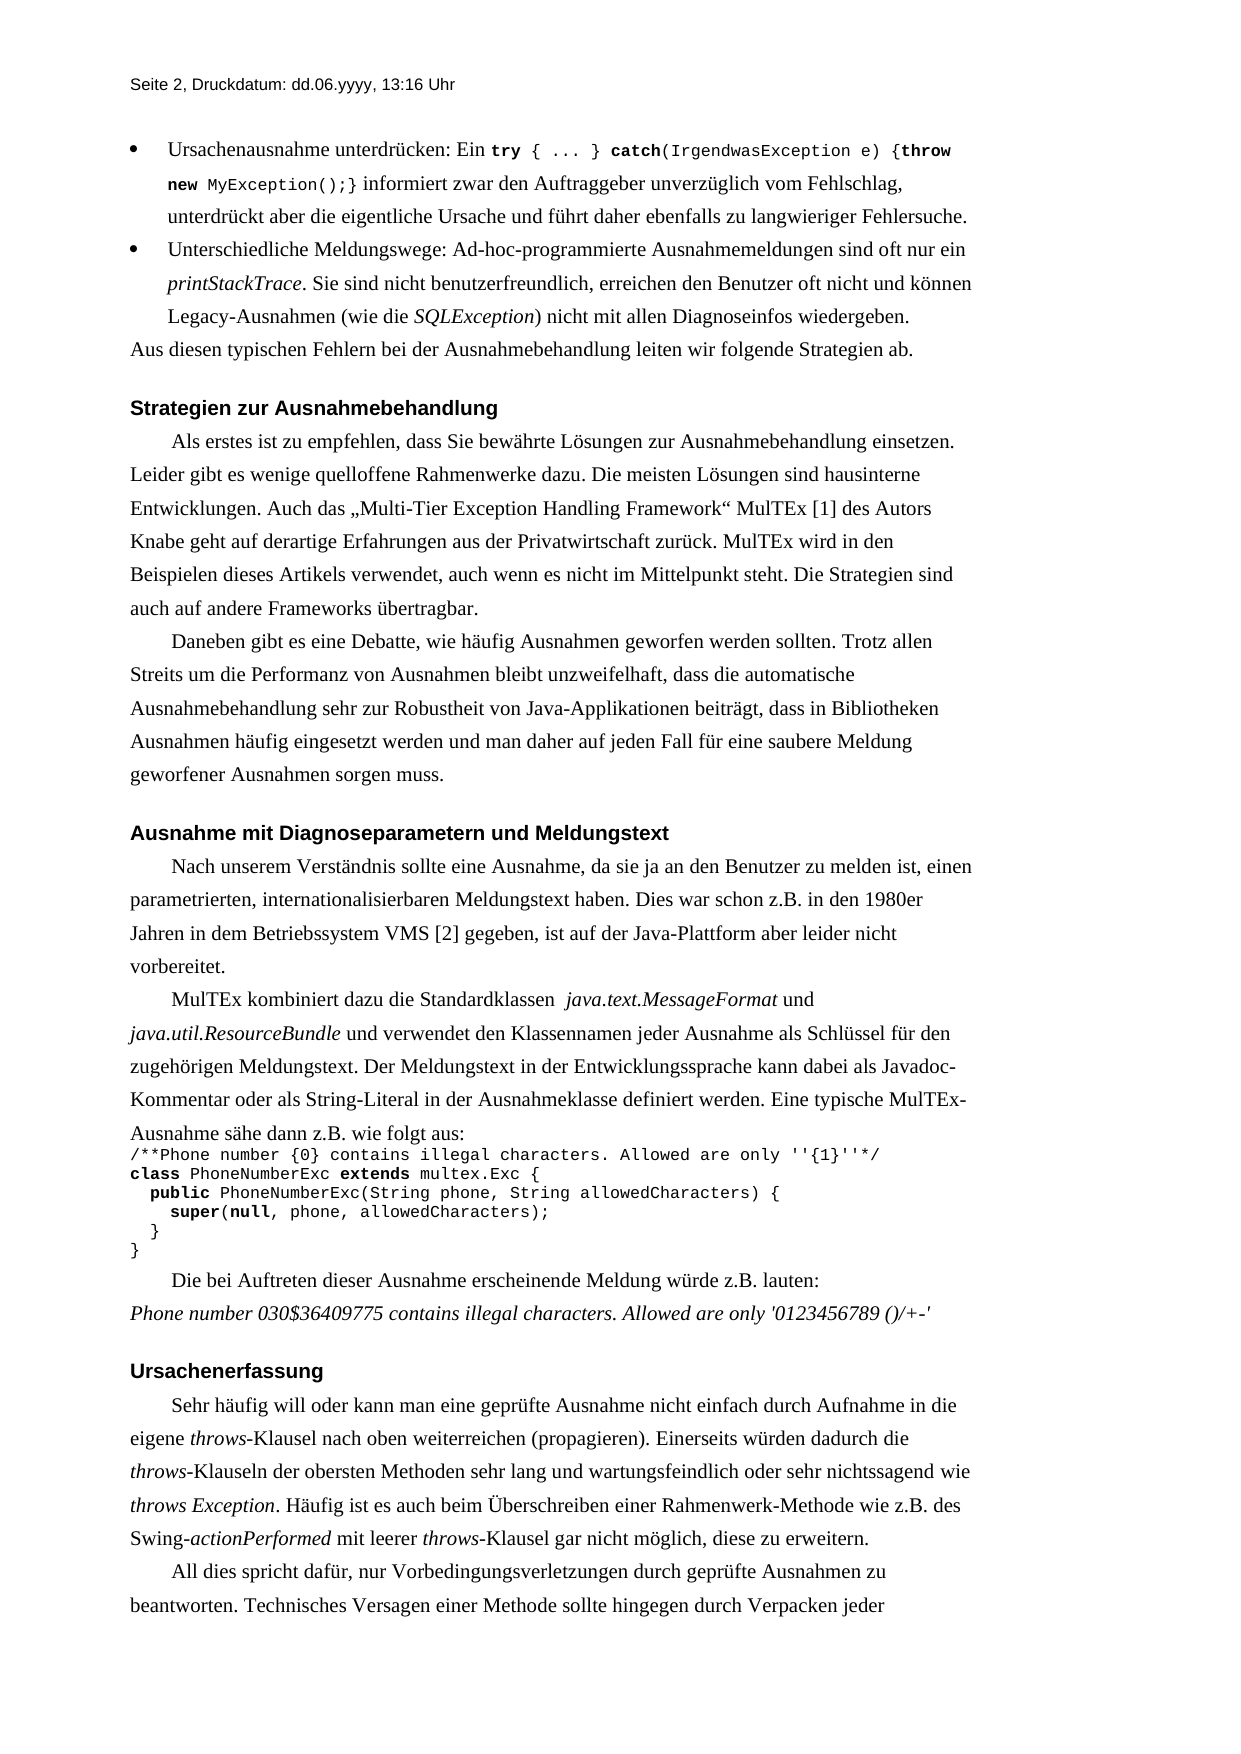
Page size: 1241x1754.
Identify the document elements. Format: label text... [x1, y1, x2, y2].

text Sehr häufig will oder kann man eine geprüfte Ausnahme nicht einfach durch Aufnahme in die eigene throws-Klausel nach oben weiterreichen (propagieren). Einerseits würden dadurch die throws-Klauseln der obersten Methoden sehr lang und wartungsfeindlich oder sehr nichtssagend wie throws‍ Exception. Häufig ist es auch beim Überschreiben einer Rahmenwerk-Methode wie z.B. des Swing-actionPerformed mit leerer throws-Klausel gar nicht möglich, diese zu erweitern. [130, 1385, 974, 1552]
text Daneben gibt es eine Debatte, wie häufig Ausnahmen geworfen werden sollten. Trotz allen Streits um die Performanz von Ausnahmen bleibt unzweifelhaft, dass die automatische Ausnahmebehandlung sehr zur Robustheit von Java-Applikationen beiträgt, dass in Bibliotheken Ausnahmen häufig eingesetzt werden und man daher auf jeden Fall für eine saubere Meldung geworfener Ausnahmen sorgen muss. [130, 622, 974, 788]
text Nach unserem Verständnis sollte eine Ausnahme, da sie ja an den Benutzer zu melden ist, einen parametrierten, internationalisierbaren Meldungstext haben. Dies war schon z.B. in den 1980er Jahren in dem Betriebssystem VMS [2] gegeben, ist auf der Java-Plattform aber leider nicht vorbereitet. [130, 847, 974, 980]
text /**Phone number {0} contains illegal characters. Allowed are only ''{1}''*/ [130, 1147, 974, 1166]
text Die bei Auftreten dieser Ausnahme erscheinende Meldung würde z.B. lauten: Phone number 030$36409775 contains illegal characters. Allowed are only '0123456789 ()/+-' [130, 1260, 974, 1327]
text All dies spricht dafür, nur Vorbedingungsverletzungen durch geprüfte Ausnahmen zu beantworten. Technisches Versagen einer Methode sollte hingegen durch Verpacken jeder [130, 1552, 974, 1619]
text MulTEx kombiniert dazu die Standardklassen java.text.MessageFormat und java.util.ResourceBundle und verwendet den Klassennamen jeder Ausnahme als Schlüssel für den zugehörigen Meldungstext. Der Meldungstext in der Entwicklungssprache kann dabei als Javadoc-Kommentar oder als String-Literal in der Ausnahmeklasse definiert werden. Eine typische MulTEx-Ausnahme sähe dann z.B. wie folgt aus: [130, 980, 974, 1147]
text super(null, phone, allowedCharacters); [130, 1203, 974, 1222]
text Aus diesen typischen Fehlern bei der Ausnahmebehandlung leiten wir folgende Strategien ab. [130, 330, 974, 363]
text } [130, 1241, 974, 1260]
text Strategien zur Ausnahmebehandlung [130, 388, 974, 422]
list Ursachenausnahme unterdrücken: Ein try { ... } catch(IrgendwasException e) {throw new MyException();} informiert zwar den Auftraggeber unverzüglich vom Fehlschlag, unterdrückt aber die eigentliche Ursache und führt daher ebenfalls zu langwieriger Fehlersuche. [130, 130, 974, 230]
text Als erstes ist zu empfehlen, dass Sie bewährte Lösungen zur Ausnahmebehandlung einsetzen. Leider gibt es wenige quelloffene Rahmenwerke dazu. Die meisten Lösungen sind hausinterne Entwicklungen. Auch das „Multi-Tier Exception Handling Framework“ MulTEx [1] des Autors Knabe geht auf derartige Erfahrungen aus der Privatwirtschaft zurück. MulTEx wird in den Beispielen dieses Artikels verwendet, auch wenn es nicht im Mittelpunkt steht. Die Strategien sind auch auf andere Frameworks übertragbar. [130, 422, 974, 622]
text Ursachenerfassung [130, 1352, 974, 1385]
text class PhoneNumberExc extends multex.Exc { [130, 1166, 974, 1184]
list Unterschiedliche Meldungswege: Ad-hoc-programmierte Ausnahmemeldungen sind oft nur ein printStackTrace. Sie sind nicht benutzerfreundlich, erreichen den Benutzer oft nicht und können Legacy-Ausnahmen (wie die SQLException) nicht mit allen Diagnoseinfos wiedergeben. [130, 230, 974, 330]
text Ausnahme mit Diagnoseparametern und Meldungstext [130, 813, 974, 847]
text public PhoneNumberExc(String phone, String allowedCharacters) { [130, 1184, 974, 1203]
text } [130, 1222, 974, 1241]
